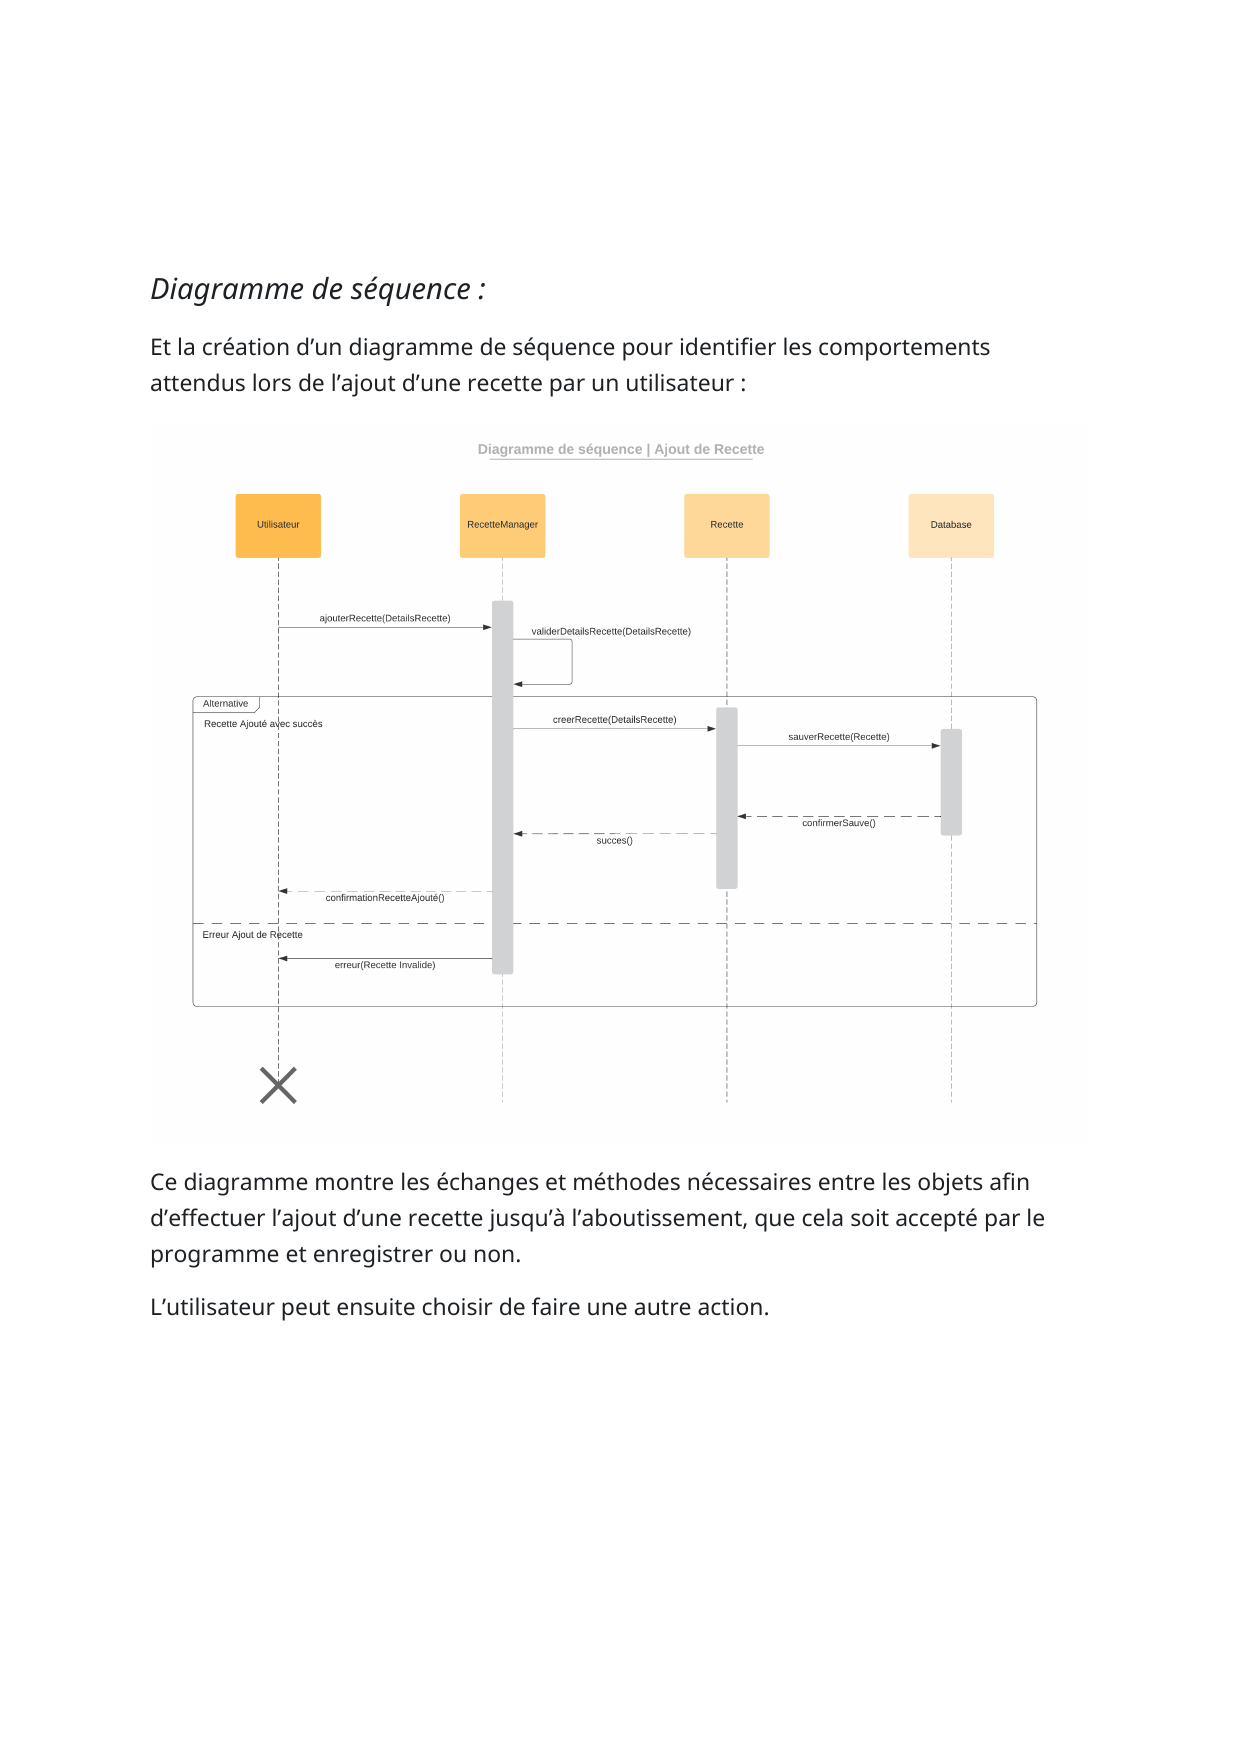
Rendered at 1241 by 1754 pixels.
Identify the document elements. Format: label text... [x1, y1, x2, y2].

text L’utilisateur peut ensuite choisir de faire une autre action. [150, 1291, 1090, 1322]
text Ce diagramme montre les échanges et méthodes nécessaires entre les objets afin d’effectuer l’ajout d’une recette jusqu’à l’aboutissement, que cela soit accepté par le programme et enregistrer ou non. [150, 1166, 1090, 1269]
text Et la création d’un diagramme de séquence pour identifier les comportements attendus lors de l’ajout d’une recette par un utilisateur : [150, 331, 1090, 398]
text Diagramme de séquence : [150, 268, 1090, 308]
